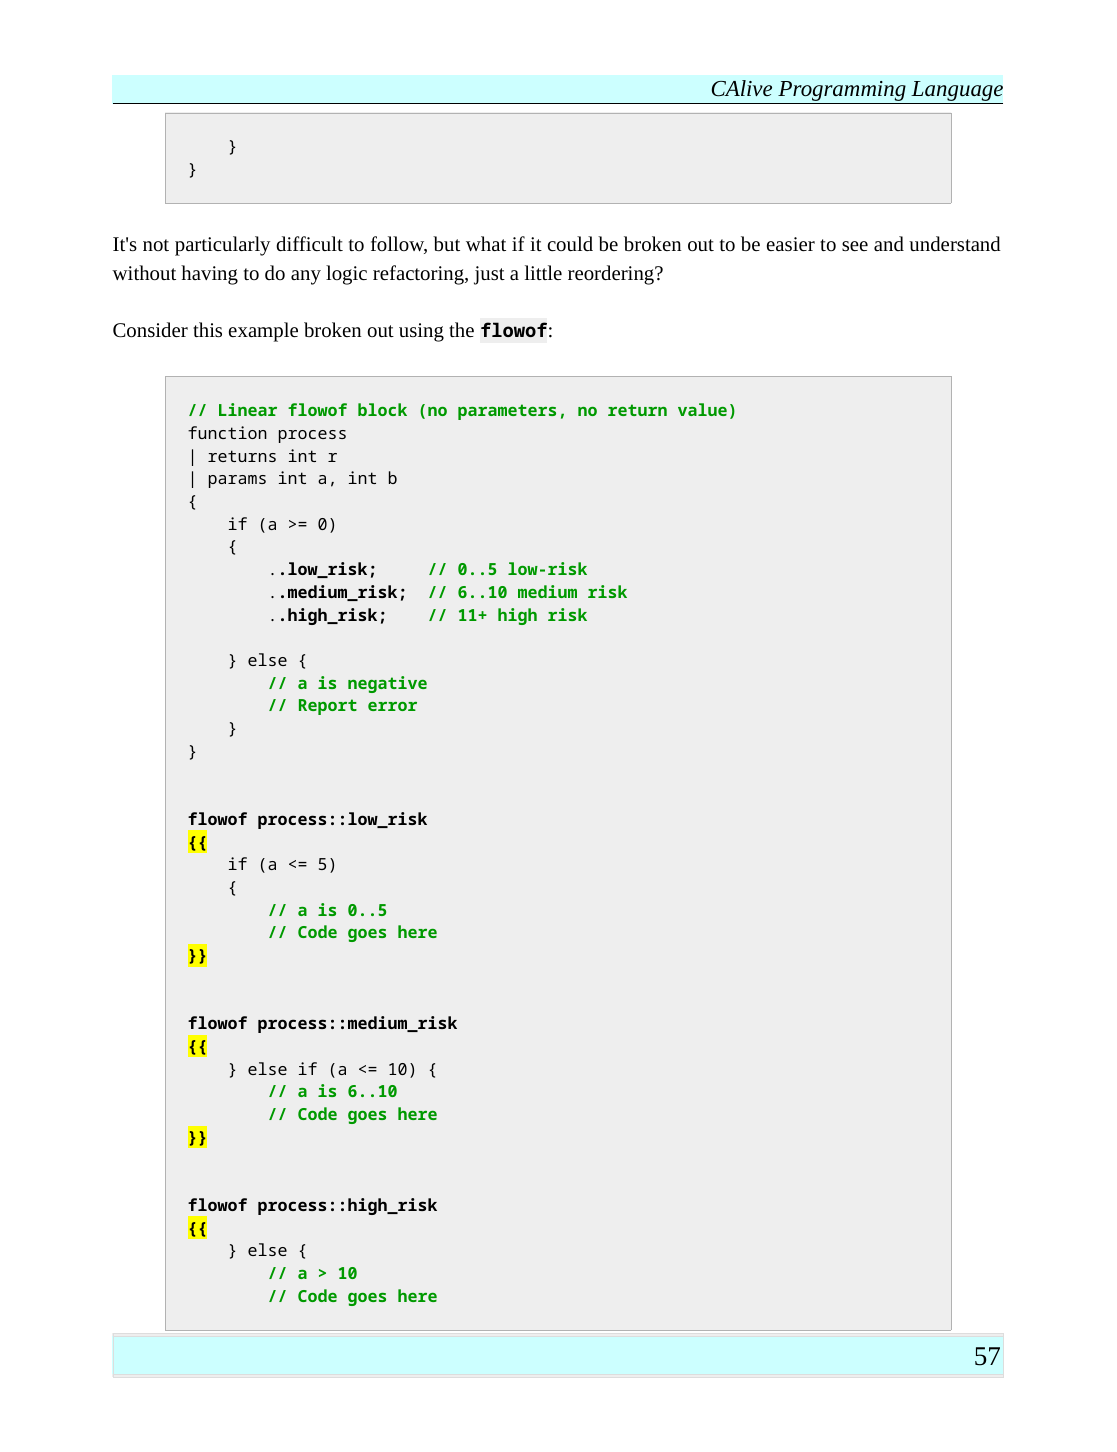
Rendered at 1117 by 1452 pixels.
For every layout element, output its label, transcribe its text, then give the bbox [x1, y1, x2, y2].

text // Linear flowof block (no parameters, no return value) function process | returns int r | params int a, int b { if (a >= 0) { ..low_risk; // 0..5 low-risk ..medium_risk; // 6..10 medium risk ..high_risk; // 11+ high risk } else { // a is negative // Report error } } flowof process::low_risk {{ if (a <= 5) { // a is 0..5 // Code goes here }} flowof process::medium_risk {{ } else if (a <= 10) { // a is 6..10 // Code goes here }} flowof process::high_risk {{ } else { // a > 10 // Code goes here [166, 377, 951, 1330]
text It's not particularly difficult to follow, but what if it could be broken out to be easier to see and understand without having to do any logic refactoring, just a little reordering? [112, 232, 1003, 284]
text Consider this example broken out using the flowof: [112, 317, 1003, 343]
text } } [166, 114, 951, 203]
